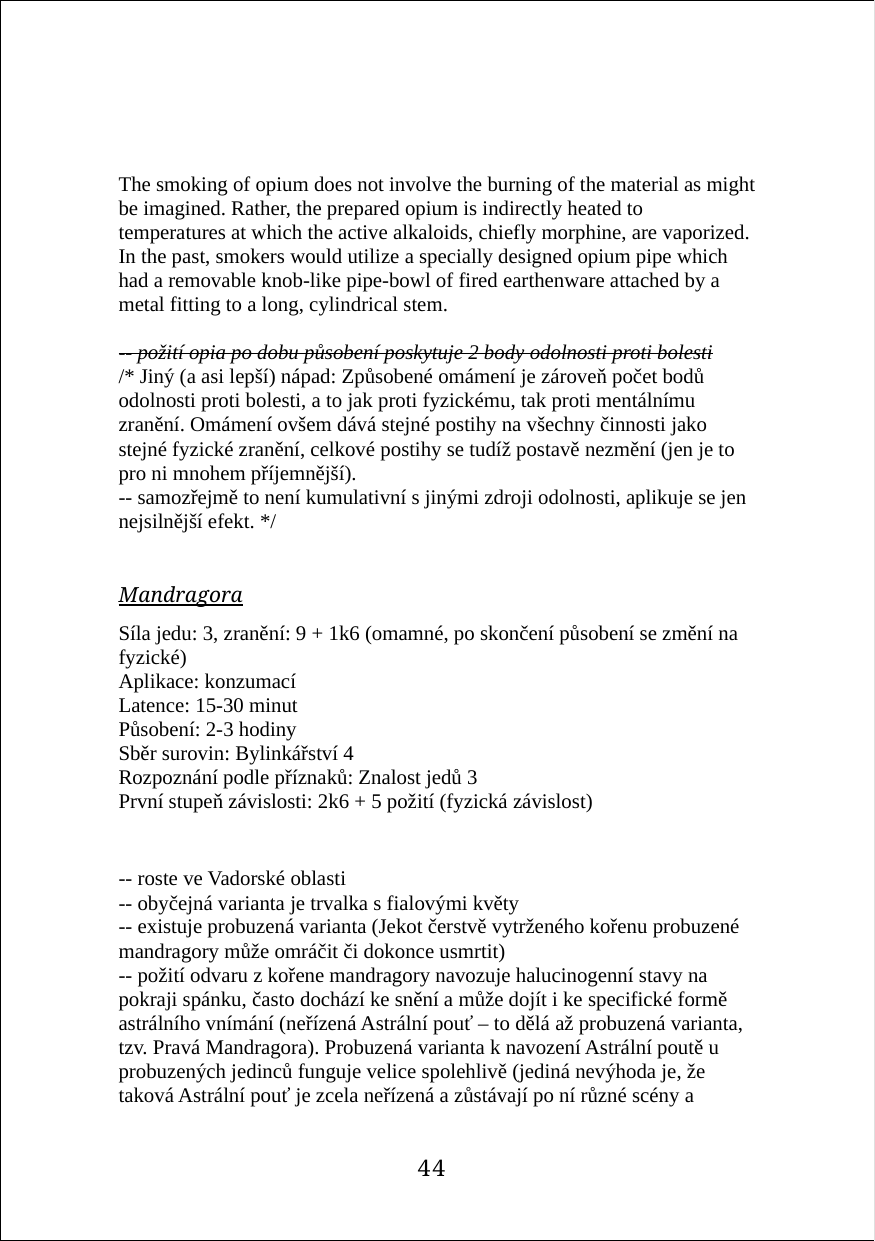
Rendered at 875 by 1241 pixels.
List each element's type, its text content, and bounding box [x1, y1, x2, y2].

text Síla jedu: 3, zranění: 9 + 1k6 (omamné, po skončení působení se změní na fyzické) [118, 621, 756, 669]
text -- obyčejná varianta je trvalka s fialovými květy [118, 890, 756, 914]
text Aplikace: konzumací [118, 669, 756, 693]
text Působení: 2-3 hodiny [118, 717, 756, 741]
text -- samozřejmě to není kumulativní s jinými zdroji odolnosti, aplikuje se jen nejsilnější efekt. */ [118, 484, 756, 533]
text Latence: 15-30 minut [118, 693, 756, 717]
text -- požití opia po dobu působení poskytuje 2 body odolnosti proti bolesti [118, 340, 756, 364]
text -- existuje probuzená varianta (Jekot čerstvě vytrženého kořenu probuzené mandragory může omráčit či dokonce usmrtit) [118, 914, 756, 963]
text -- požití odvaru z kořene mandragory navozuje halucinogenní stavy na pokraji spánku, často dochází ke snění a může dojít i ke specifické formě astrálního vnímání (neřízená Astrální pouť – to dělá až probuzená varianta, tzv. Pravá Mandragora). Probuzená varianta k navození Astrální poutě u probuzených jedinců funguje velice spolehlivě (jediná nevýhoda je, že taková Astrální pouť je zcela neřízená a zůstávají po ní různé scény a [118, 963, 756, 1107]
subtitle Mandragora [118, 580, 756, 609]
text Rozpoznání podle příznaků: Znalost jedů 3 [118, 765, 756, 789]
text -- roste ve Vadorské oblasti [118, 866, 756, 890]
text /* Jiný (a asi lepší) nápad: Způsobené omámení je zároveň počet bodů odolnosti proti bolesti, a to jak proti fyzickému, tak proti mentálnímu zranění. Omámení ovšem dává stejné postihy na všechny činnosti jako stejné fyzické zranění, celkové postihy se tudíž postavě nezmění (jen je to pro ni mnohem příjemnější). [118, 364, 756, 484]
text První stupeň závislosti: 2k6 + 5 požití (fyzická závislost) [118, 789, 756, 813]
text The smoking of opium does not involve the burning of the material as might be imagined. Rather, the prepared opium is indirectly heated to temperatures at which the active alkaloids, chiefly morphine, are vaporized. In the past, smokers would utilize a specially designed opium pipe which had a removable knob-like pipe-bowl of fired earthenware attached by a metal fitting to a long, cylindrical stem. [118, 172, 756, 316]
text Sběr surovin: Bylinkářství 4 [118, 741, 756, 765]
